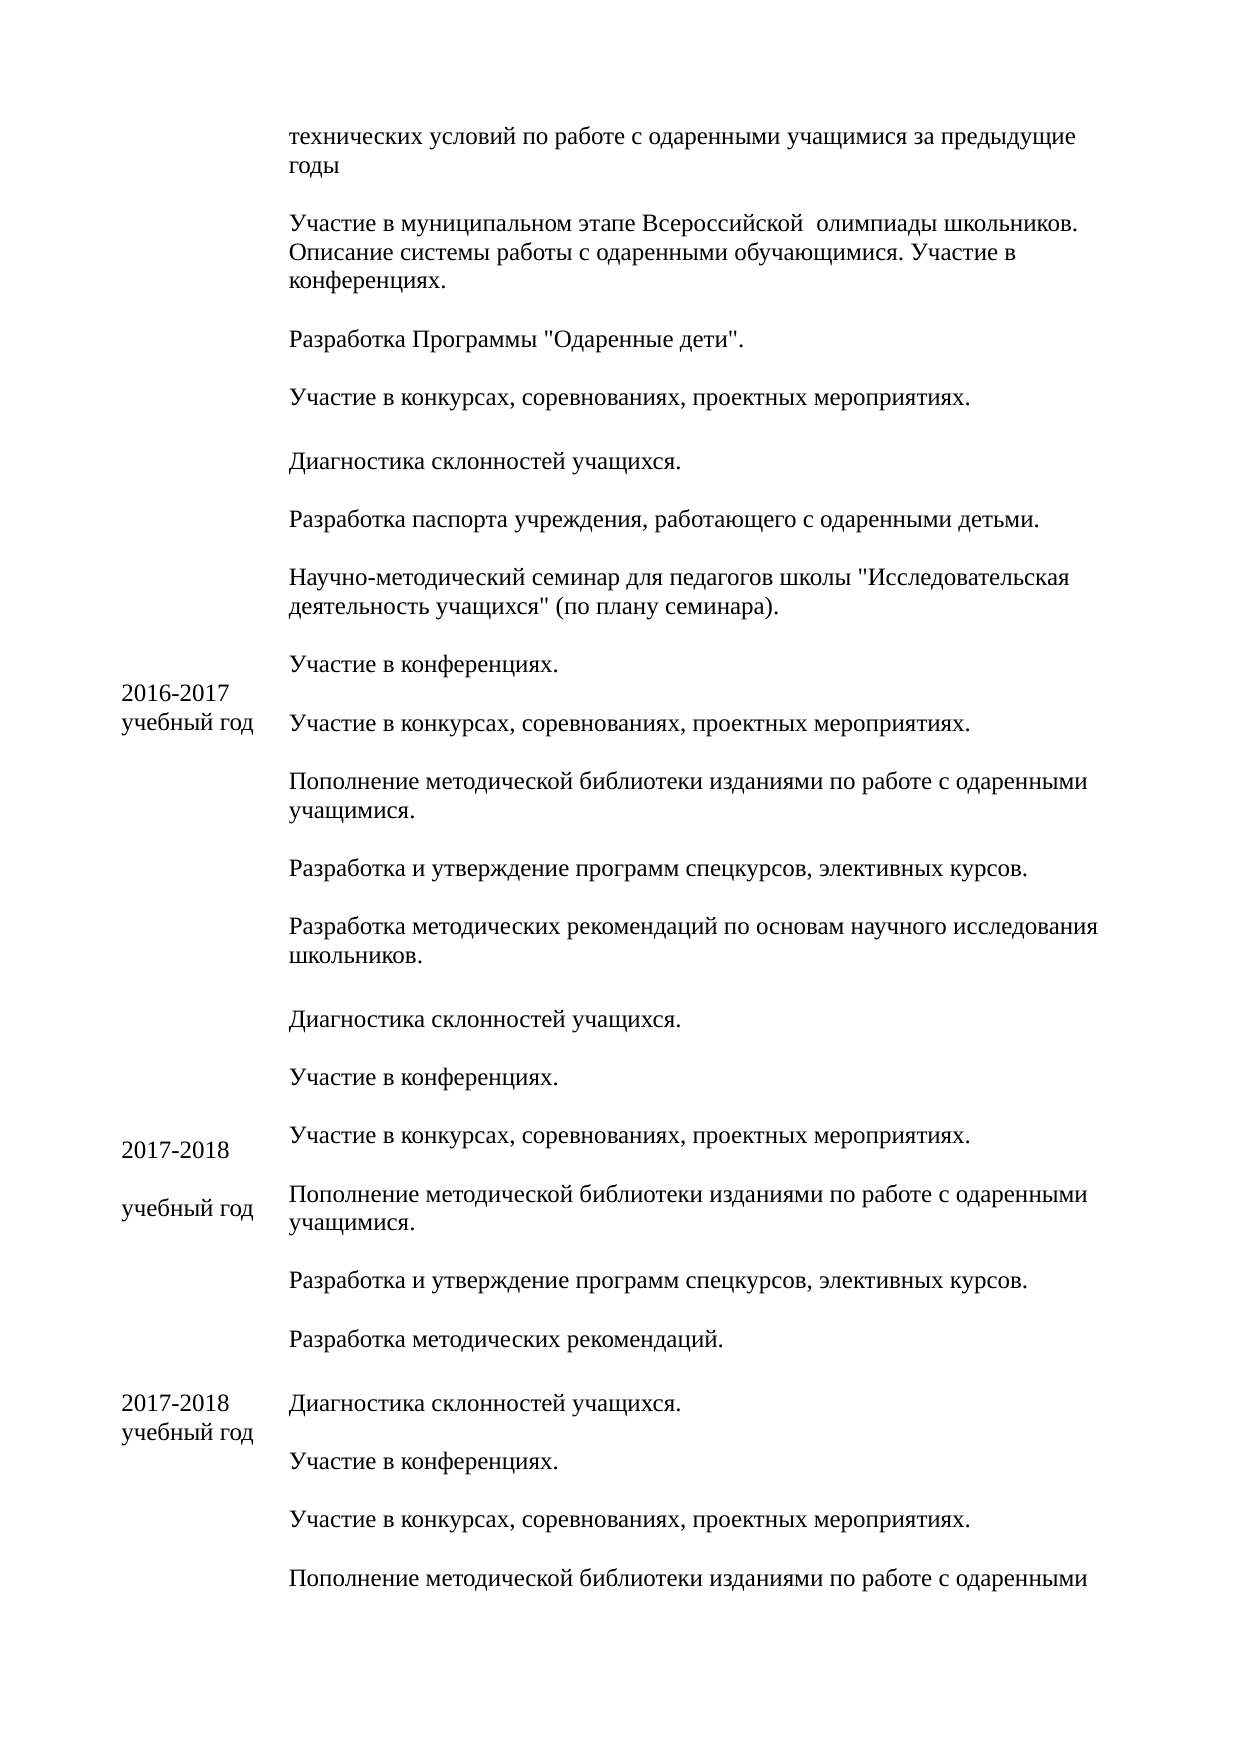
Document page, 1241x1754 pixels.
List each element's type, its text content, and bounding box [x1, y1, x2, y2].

table_cell Диагностика склонностей учащихся. Участие в конференциях. Участие в конкурсах, соревнованиях, проектных мероприятиях. Пополнение методической библиотеки изданиями по работе с одаренными [286, 1385, 1122, 1594]
table_cell технических условий по работе с одаренными учащимися за предыдущие годы Участие в муниципальном этапе Всероссийской олимпиады школьников. Описание системы работы с одаренными обучающимися. Участие в конференциях. Разработка Программы "Одаренные дети". Участие в конкурсах, соревнованиях, проектных мероприятиях. [286, 118, 1122, 443]
table_cell Диагностика склонностей учащихся. Разработка паспорта учреждения, работающего с одаренными детьми. Научно-методический семинар для педагогов школы "Исследовательская деятельность учащихся" (по плану семинара). Участие в конференциях. Участие в конкурсах, соревнованиях, проектных мероприятиях. Пополнение методической библиотеки изданиями по работе с одаренными учащимися. Разработка и утверждение программ спецкурсов, элективных курсов. Разработка методических рекомендаций по основам научного исследования школьников. [286, 443, 1122, 1001]
table_cell 2017-2018 учебный год [118, 1001, 286, 1385]
table_cell 2017-2018 учебный год [118, 1385, 286, 1594]
table_cell Диагностика склонностей учащихся. Участие в конференциях. Участие в конкурсах, соревнованиях, проектных мероприятиях. Пополнение методической библиотеки изданиями по работе с одаренными учащимися. Разработка и утверждение программ спецкурсов, элективных курсов. Разработка методических рекомендаций. [286, 1001, 1122, 1385]
table_cell [118, 118, 286, 443]
table_cell 2016-2017 учебный год [118, 443, 286, 1001]
